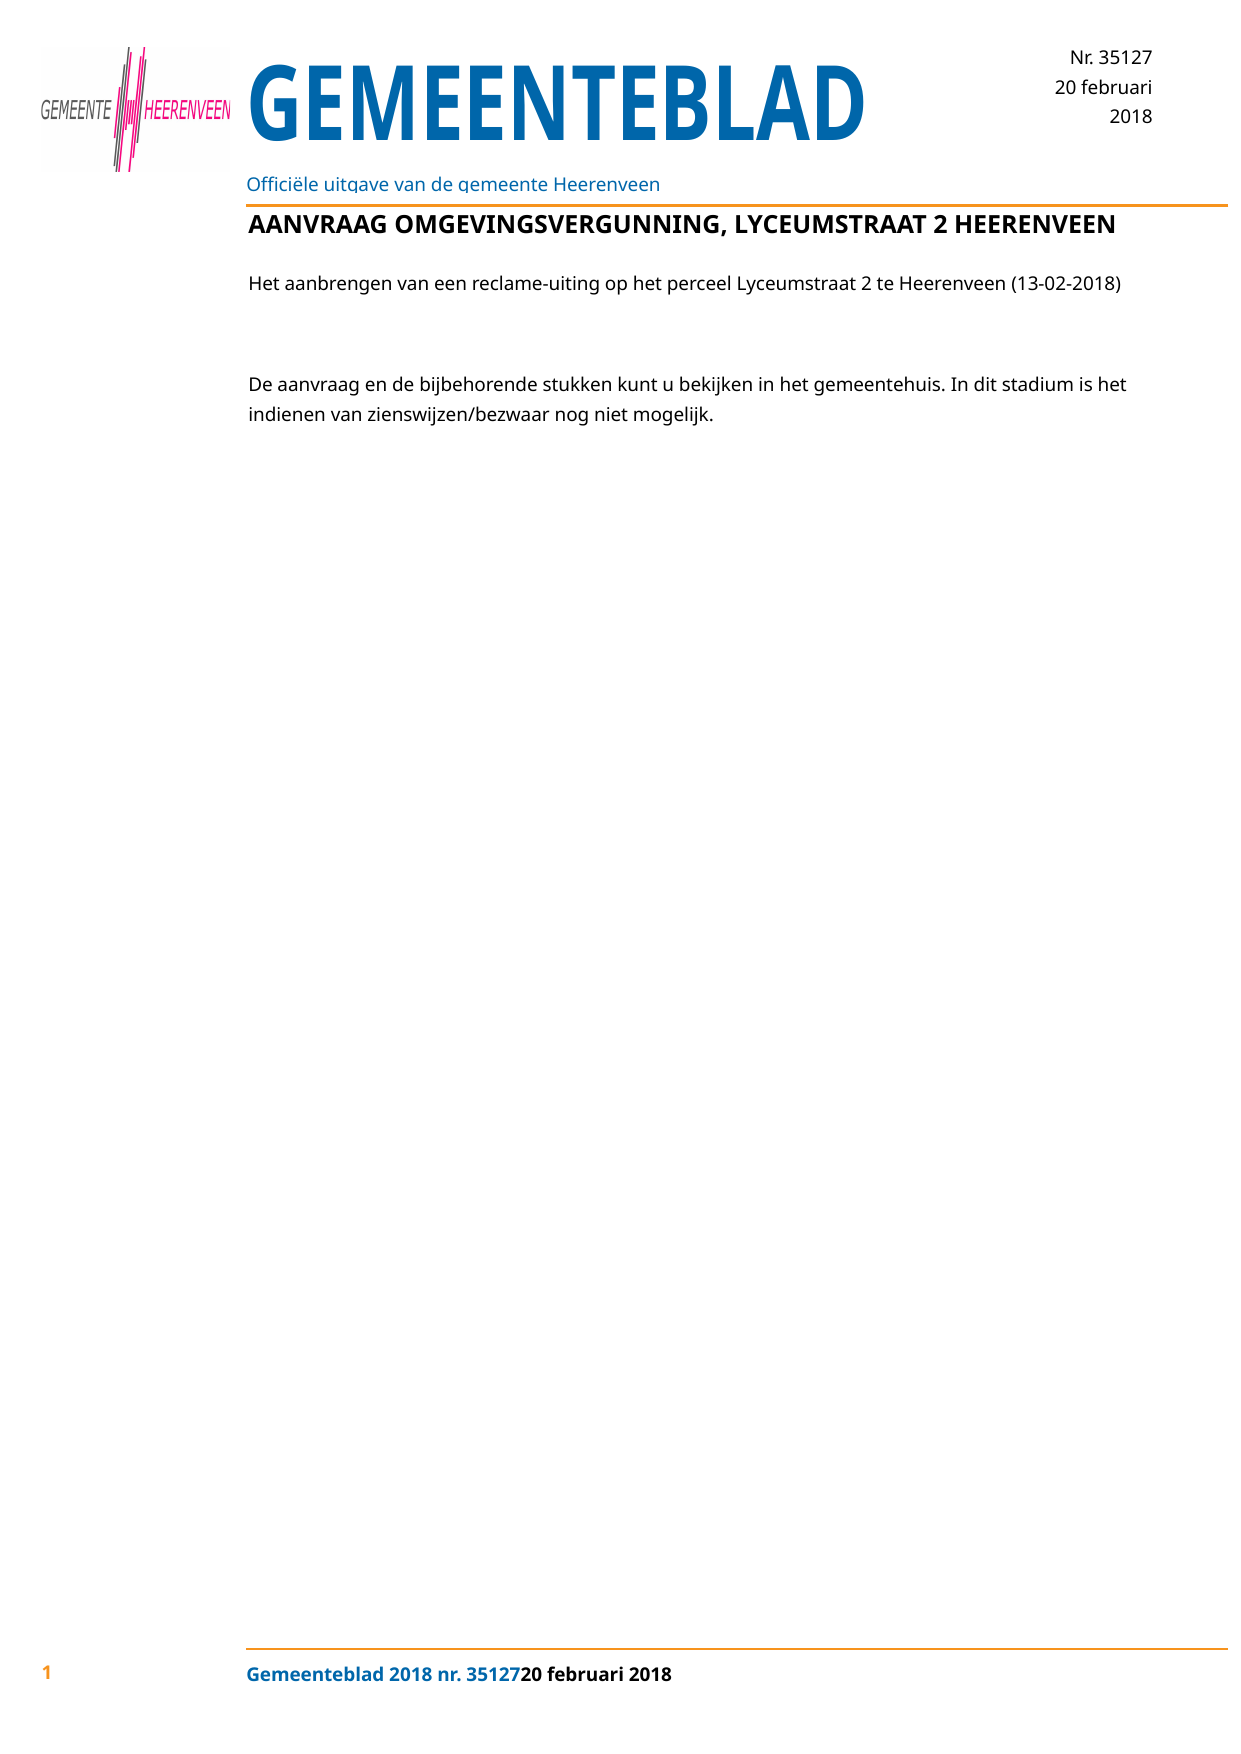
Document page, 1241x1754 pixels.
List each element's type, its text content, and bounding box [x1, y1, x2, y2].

picture [41, 47, 231, 172]
text AANVRAAG OMGEVINGSVERGUNNING, LYCEUMSTRAAT 2 HEERENVEEN [248, 207, 1152, 241]
text Het aanbrengen van een reclame-uiting op het perceel Lyceumstraat 2 te Heerenveen (13-02-2018) [248, 270, 1152, 296]
text De aanvraag en de bijbehorende stukken kunt u bekijken in het gemeentehuis. In dit stadium is het indienen van zienswijzen/bezwaar nog niet mogelijk. [248, 371, 1152, 426]
